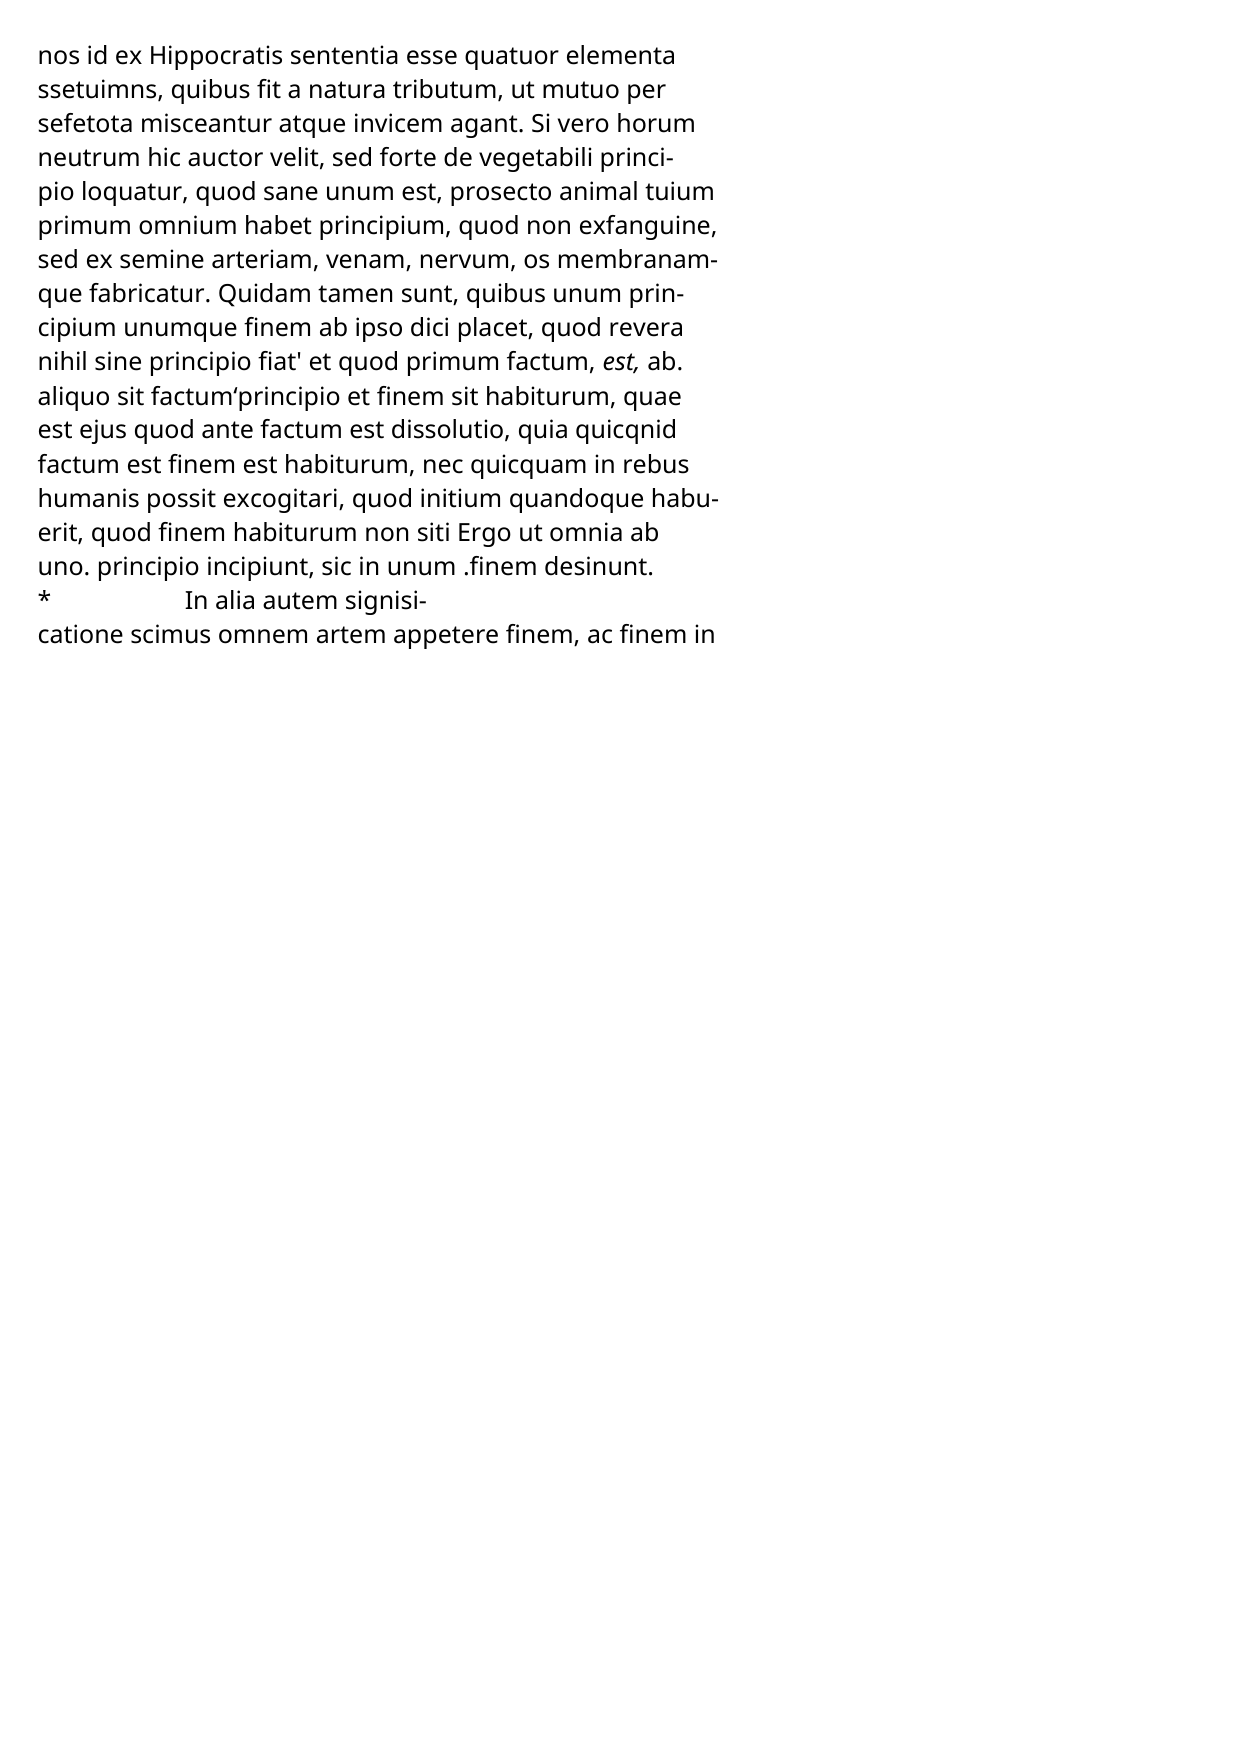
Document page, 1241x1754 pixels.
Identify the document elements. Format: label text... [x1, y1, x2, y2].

text catione scimus omnem artem appetere finem, ac finem in [37, 617, 1203, 651]
text nos id ex Hippocratis sententia esse quatuor elementa ssetuimns, quibus fit a natura tributum, ut mutuo per sefetota misceantur atque invicem agant. Si vero horum neutrum hic auctor velit, sed forte de vegetabili princi- pio loquatur, quod sane unum est, prosecto animal tuium primum omnium habet principium, quod non exfanguine, sed ex semine arteriam, venam, nervum, os membranam- que fabricatur. Quidam tamen sunt, quibus unum prin- cipium unumque finem ab ipso dici placet, quod revera nihil sine principio fiat' et quod primum factum, est, ab. aliquo sit factum‘principio et finem sit habiturum, quae est ejus quod ante factum est dissolutio, quia quicqnid factum est finem est habiturum, nec quicquam in rebus humanis possit excogitari, quod initium quandoque habu- erit, quod finem habiturum non siti Ergo ut omnia ab uno. principio incipiunt, sic in unum .finem desinunt. [37, 37, 1203, 582]
text * In alia autem signisi- [37, 582, 1203, 617]
